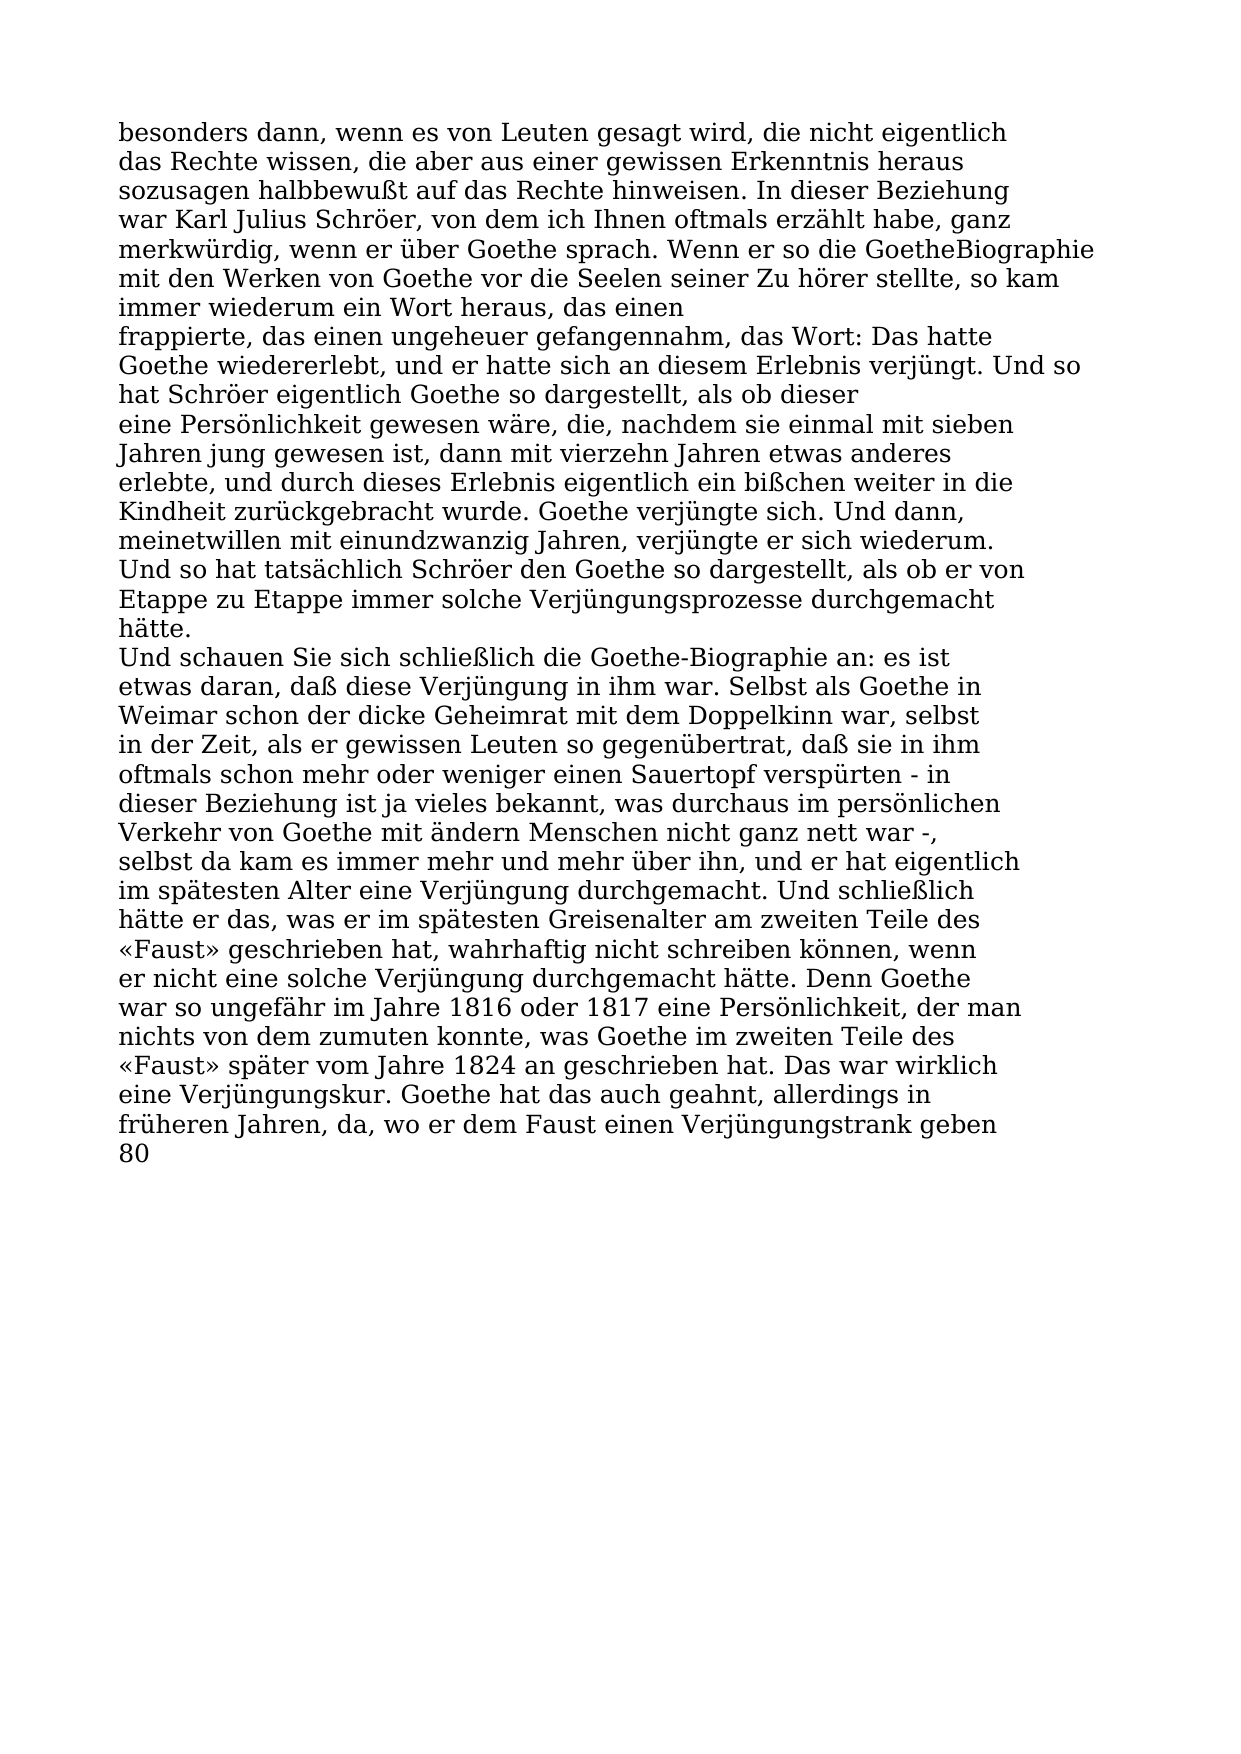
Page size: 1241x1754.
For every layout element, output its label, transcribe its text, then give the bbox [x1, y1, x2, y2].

text oftmals schon mehr oder weniger einen Sauertopf verspürten - in [118, 760, 1122, 789]
text sozusagen halbbewußt auf das Rechte hinweisen. In dieser Beziehung [118, 176, 1122, 206]
text erlebte, und durch dieses Erlebnis eigentlich ein bißchen weiter in die [118, 468, 1122, 497]
text früheren Jahren, da, wo er dem Faust einen Verjüngungstrank geben [118, 1110, 1122, 1139]
text eine Persönlichkeit gewesen wäre, die, nachdem sie einmal mit sieben [118, 410, 1122, 439]
text merkwürdig, wenn er über Goethe sprach. Wenn er so die GoetheBiographie mit den Werken von Goethe vor die Seelen seiner Zu hörer stellte, so kam immer wiederum ein Wort heraus, das einen [118, 235, 1122, 322]
text im spätesten Alter eine Verjüngung durchgemacht. Und schließlich [118, 876, 1122, 906]
text war so ungefähr im Jahre 1816 oder 1817 eine Persönlichkeit, der man [118, 993, 1122, 1022]
text Kindheit zurückgebracht wurde. Goethe verjüngte sich. Und dann, [118, 497, 1122, 526]
text Etappe zu Etappe immer solche Verjüngungsprozesse durchgemacht [118, 585, 1122, 614]
text Goethe wiedererlebt, und er hatte sich an diesem Erlebnis verjüngt. Und so hat Schröer eigentlich Goethe so dargestellt, als ob dieser [118, 351, 1122, 410]
text war Karl Julius Schröer, von dem ich Ihnen oftmals erzählt habe, ganz [118, 206, 1122, 235]
text eine Verjüngungskur. Goethe hat das auch geahnt, allerdings in [118, 1081, 1122, 1110]
text nichts von dem zumuten konnte, was Goethe im zweiten Teile des [118, 1022, 1122, 1051]
text «Faust» geschrieben hat, wahrhaftig nicht schreiben können, wenn [118, 935, 1122, 964]
text besonders dann, wenn es von Leuten gesagt wird, die nicht eigentlich [118, 118, 1122, 147]
text Jahren jung gewesen ist, dann mit vierzehn Jahren etwas anderes [118, 439, 1122, 468]
text Weimar schon der dicke Geheimrat mit dem Doppelkinn war, selbst [118, 701, 1122, 731]
text «Faust» später vom Jahre 1824 an geschrieben hat. Das war wirklich [118, 1051, 1122, 1081]
text selbst da kam es immer mehr und mehr über ihn, und er hat eigentlich [118, 847, 1122, 876]
text etwas daran, daß diese Verjüngung in ihm war. Selbst als Goethe in [118, 672, 1122, 701]
text dieser Beziehung ist ja vieles bekannt, was durchaus im persönlichen [118, 789, 1122, 818]
text meinetwillen mit einundzwanzig Jahren, verjüngte er sich wiederum. [118, 526, 1122, 556]
text hätte. [118, 614, 1122, 643]
text Und schauen Sie sich schließlich die Goethe-Biographie an: es ist [118, 643, 1122, 672]
text Und so hat tatsächlich Schröer den Goethe so dargestellt, als ob er von [118, 556, 1122, 585]
text in der Zeit, als er gewissen Leuten so gegenübertrat, daß sie in ihm [118, 731, 1122, 760]
text 80 [118, 1139, 1122, 1168]
text hätte er das, was er im spätesten Greisenalter am zweiten Teile des [118, 906, 1122, 935]
text frappierte, das einen ungeheuer gefangennahm, das Wort: Das hatte [118, 322, 1122, 351]
text Verkehr von Goethe mit ändern Menschen nicht ganz nett war -, [118, 818, 1122, 847]
text das Rechte wissen, die aber aus einer gewissen Erkenntnis heraus [118, 147, 1122, 176]
text er nicht eine solche Verjüngung durchgemacht hätte. Denn Goethe [118, 964, 1122, 993]
